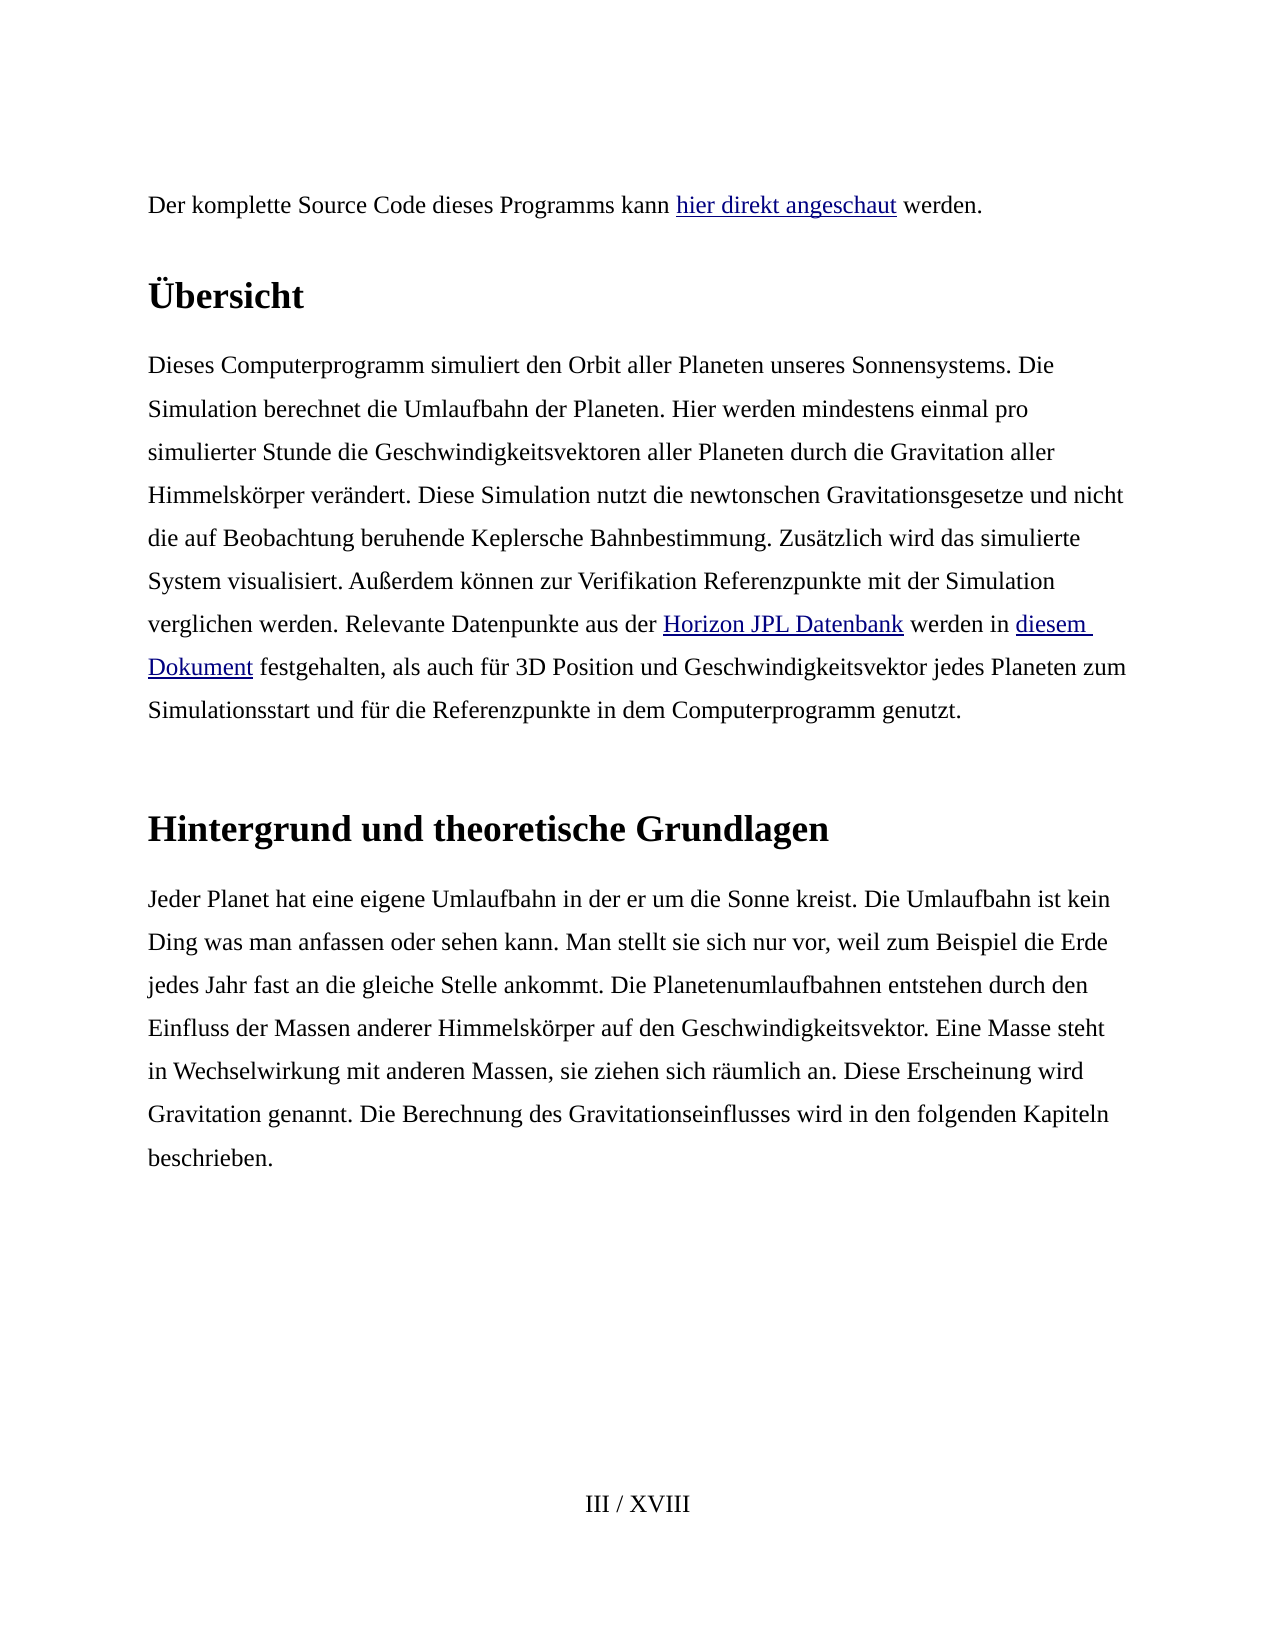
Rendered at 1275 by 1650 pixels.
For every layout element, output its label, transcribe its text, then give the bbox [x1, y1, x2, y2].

subtitle Hintergrund und theoretische Grundlagen [148, 807, 1127, 850]
text Der komplette Source Code dieses Programms kann hier direkt angeschaut werden. [148, 191, 1127, 219]
text Jeder Planet hat eine eigene Umlaufbahn in der er um die Sonne kreist. Die Umlaufbahn ist kein Ding was man anfassen oder sehen kann. Man stellt sie sich nur vor, weil zum Beispiel die Erde jedes Jahr fast an die gleiche Stelle ankommt. Die Planetenumlaufbahnen entstehen durch den Einfluss der Massen anderer Himmelskörper auf den Geschwindigkeitsvektor. Eine Masse steht in Wechselwirkung mit anderen Massen, sie ziehen sich räumlich an. Diese Erscheinung wird Gravitation genannt. Die Berechnung des Gravitationseinflusses wird in den folgenden Kapiteln beschrieben. [148, 884, 1127, 1171]
subtitle Übersicht [148, 273, 1127, 316]
text Dieses Computerprogramm simuliert den Orbit aller Planeten unseres Sonnensystems. Die Simulation berechnet die Umlaufbahn der Planeten. Hier werden mindestens einmal pro simulierter Stunde die Geschwindigkeitsvektoren aller Planeten durch die Gravitation aller Himmelskörper verändert. Diese Simulation nutzt die newtonschen Gravitationsgesetze und nicht die auf Beobachtung beruhende Keplersche Bahnbestimmung. Zusätzlich wird das simulierte System visualisiert. Außerdem können zur Verifikation Referenzpunkte mit der Simulation verglichen werden. Relevante Datenpunkte aus der Horizon JPL Datenbank werden in diesem Dokument festgehalten, als auch für 3D Position und Geschwindigkeitsvektor jedes Planeten zum Simulationsstart und für die Referenzpunkte in dem Computerprogramm genutzt. [148, 351, 1127, 724]
